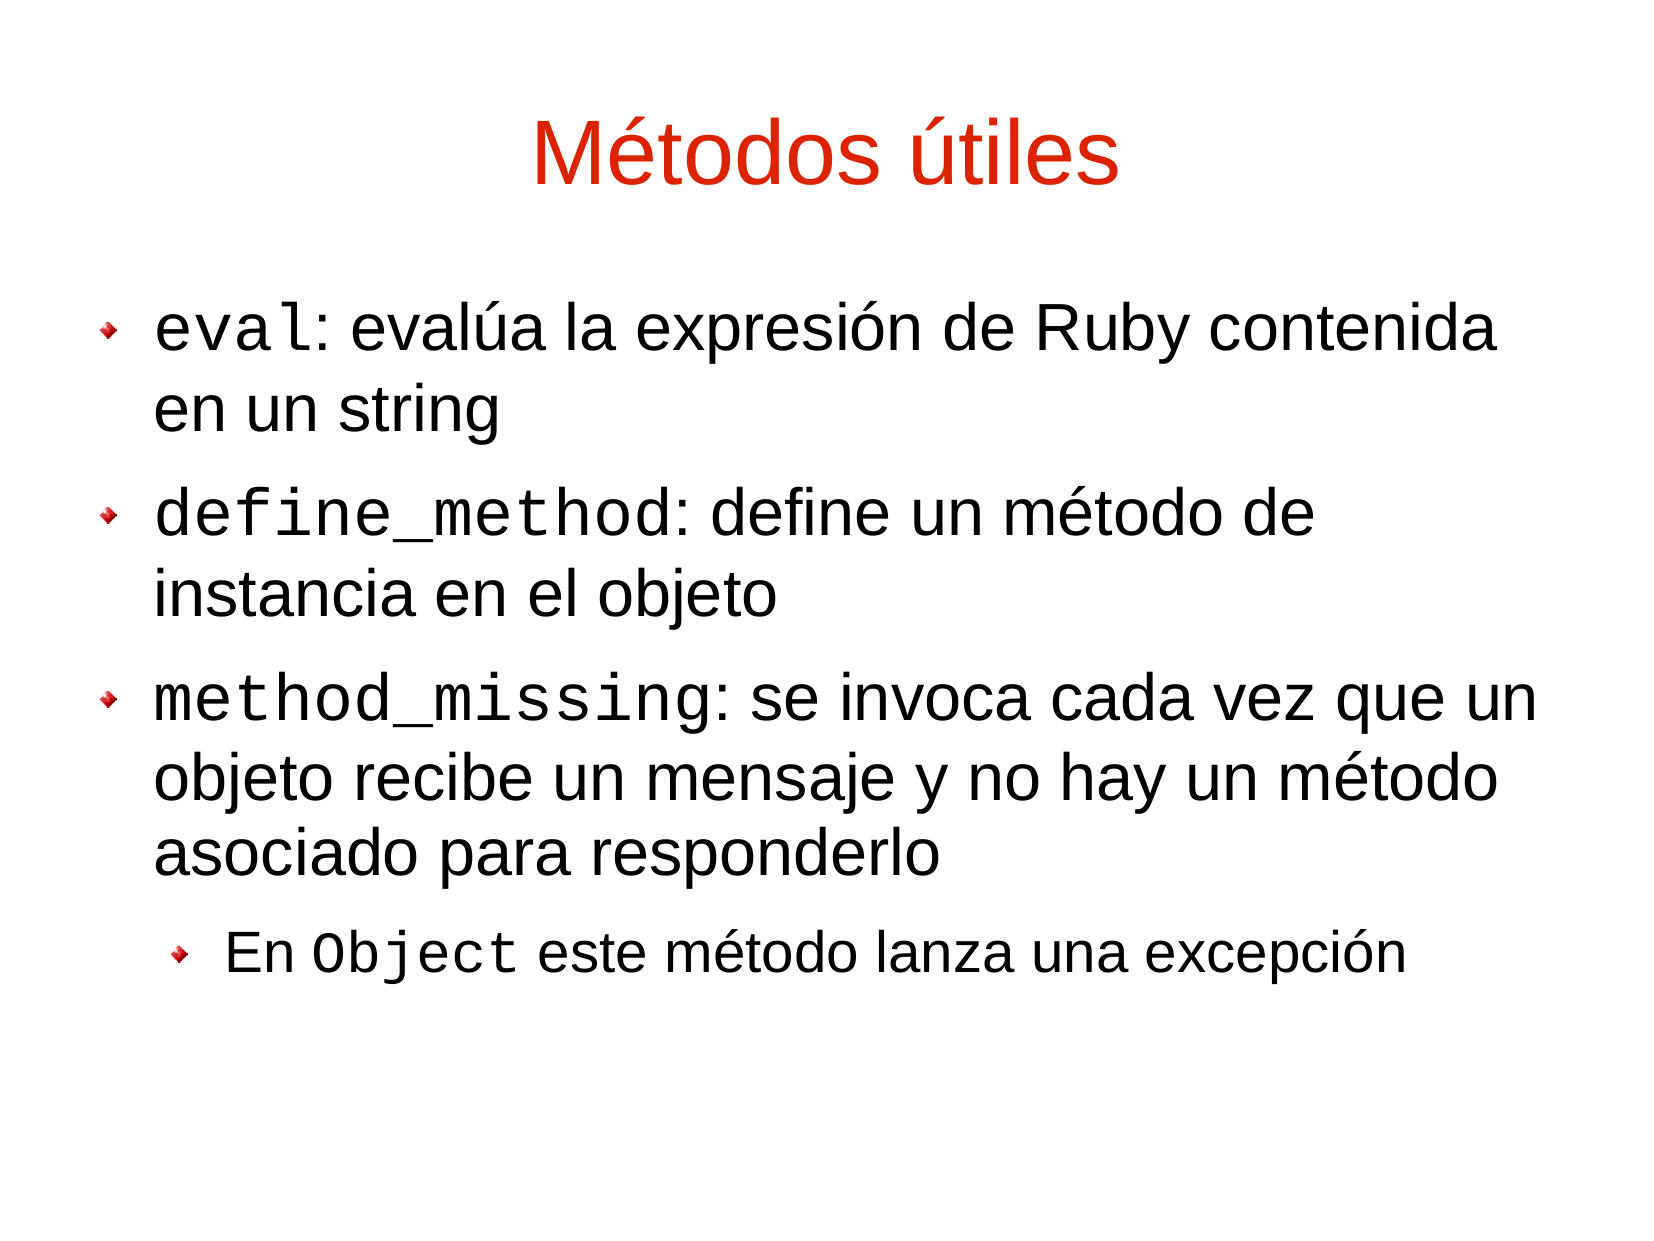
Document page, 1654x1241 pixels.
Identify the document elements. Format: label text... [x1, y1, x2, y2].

title Métodos útiles [82, 49, 1571, 257]
list eval: evalúa la expresión de Ruby contenida en un string define_method: define un método de instancia en el objeto method_missing: se invoca cada vez que un objeto recibe un mensaje y no hay un método asociado para responderlo En Object este método lanza una excepción [82, 290, 1571, 1109]
